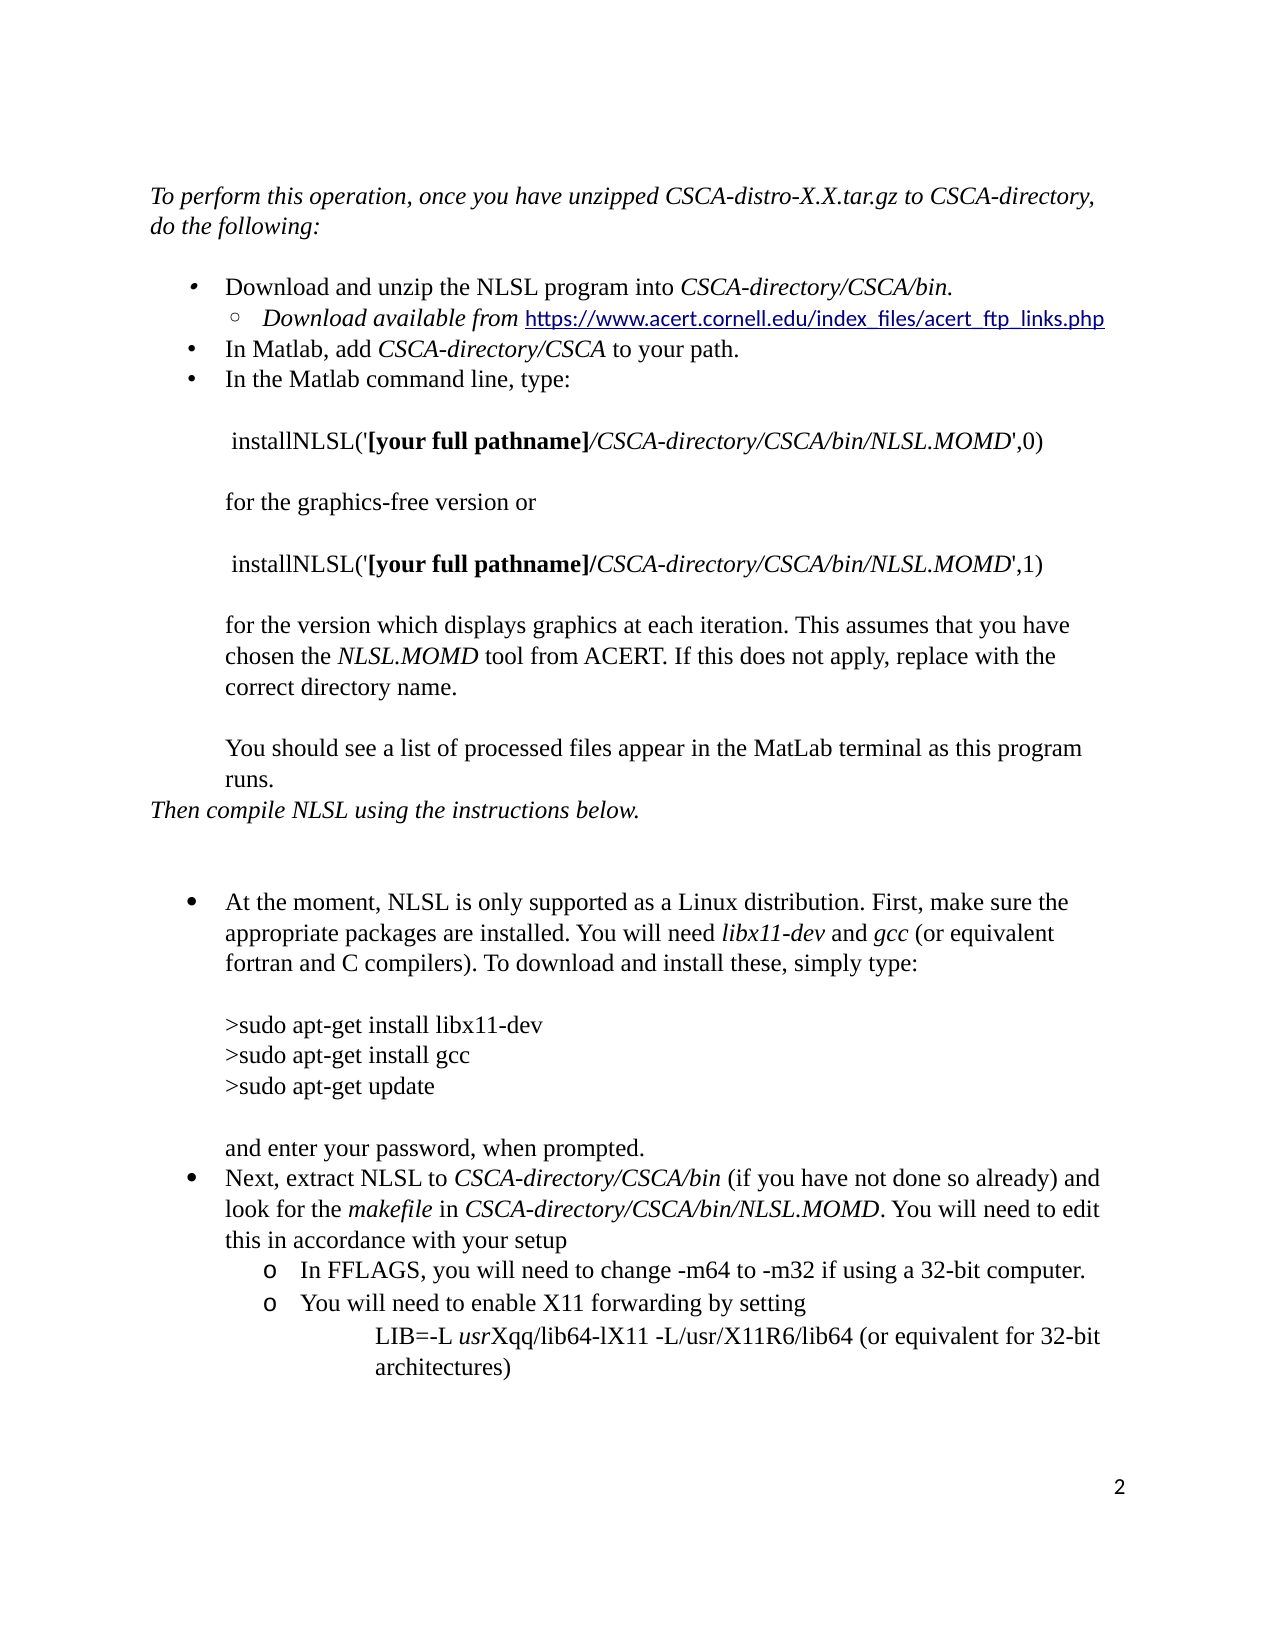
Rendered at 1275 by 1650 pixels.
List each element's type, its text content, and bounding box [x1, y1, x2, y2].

list >sudo apt-get install gcc [225, 1041, 1125, 1069]
list and enter your password, when prompted. [225, 1133, 1125, 1161]
list In FFLAGS, you will need to change -m64 to -m32 if using a 32-bit computer. [262, 1256, 1125, 1286]
list Download available from https://www.acert.cornell.edu/index_files/acert_ftp_links.php [225, 303, 1125, 332]
list In the Matlab command line, type: installNLSL('[your full pathname]/CSCA-directory/CSCA/bin/NLSL.MOMD',0) for the graphics-free version or installNLSL('[your full pathname]/CSCA-directory/CSCA/bin/NLSL.MOMD',1) for the version which displays graphics at each iteration. This assumes that you have chosen the NLSL.MOMD tool from ACERT. If this does not apply, replace with the correct directory name. You should see a list of processed files appear in the MatLab terminal as this program runs. [187, 364, 1125, 793]
list You will need to enable X11 forwarding by setting LIB=-L usrXqq/lib64-lX11 -L/usr/X11R6/lib64 (or equivalent for 32-bit architectures) [262, 1288, 1125, 1381]
list >sudo apt-get install libx11-dev [225, 1010, 1125, 1038]
list Then compile NLSL using the instructions below. [150, 795, 1125, 854]
list In Matlab, add CSCA-directory/CSCA to your path. [187, 334, 1125, 362]
list Next, extract NLSL to CSCA-directory/CSCA/bin (if you have not done so already) and look for the makefile in CSCA-directory/CSCA/bin/NLSL.MOMD. You will need to edit this in accordance with your setup [187, 1163, 1125, 1254]
list To perform this operation, once you have unzipped CSCA-distro-X.X.tar.gz to CSCA-directory, do the following: [150, 150, 1125, 270]
list Download and unzip the NLSL program into CSCA-directory/CSCA/bin. [187, 272, 1125, 301]
list >sudo apt-get update [225, 1071, 1125, 1100]
list At the moment, NLSL is only supported as a Linux distribution. First, make sure the appropriate packages are installed. You will need libx11-dev and gcc (or equivalent fortran and C compilers). To download and install these, simply type: [187, 887, 1125, 977]
